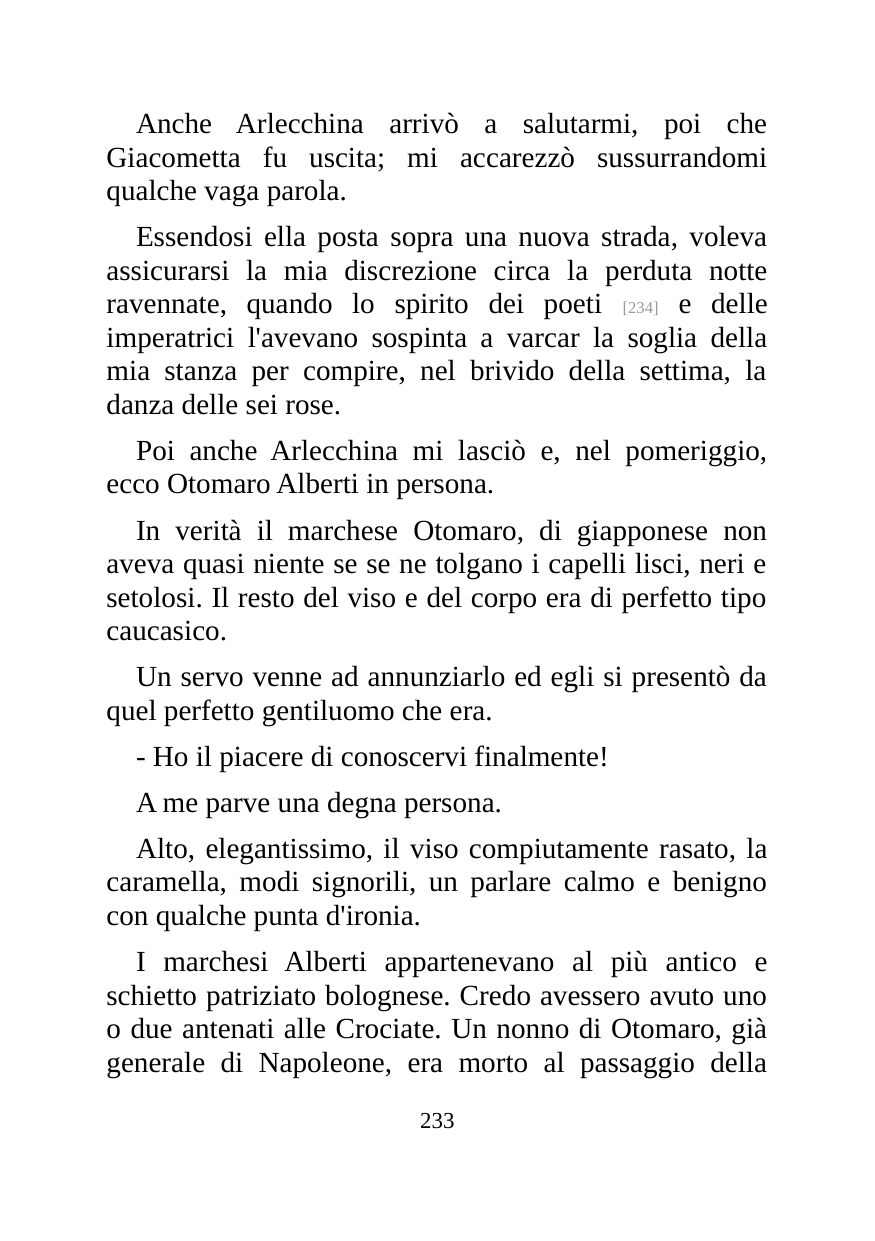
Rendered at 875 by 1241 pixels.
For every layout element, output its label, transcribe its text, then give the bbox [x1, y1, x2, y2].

text I marchesi Alberti appartenevano al più antico e schietto patriziato bolognese. Credo avessero avuto uno o due antenati alle Crociate. Un nonno di Otomaro, già generale di Napoleone, era morto al passaggio della [106, 944, 768, 1078]
text Alto, elegantissimo, il viso compiutamente rasato, la caramella, modi signorili, un parlare calmo e benigno con qualche punta d'ironia. [106, 831, 768, 932]
text A me parve una degna persona. [106, 785, 768, 818]
text Poi anche Arlecchina mi lasciò e, nel pomeriggio, ecco Otomaro Alberti in persona. [106, 433, 768, 500]
text Un servo venne ad annunziarlo ed egli si presentò da quel perfetto gentiluomo che era. [106, 659, 768, 726]
text Anche Arlecchina arrivò a salutarmi, poi che Giacometta fu uscita; mi accarezzò sussurrandomi qualche vaga parola. [106, 106, 768, 207]
text Essendosi ella posta sopra una nuova strada, voleva assicurarsi la mia discrezione circa la perduta notte ravennate, quando lo spirito dei poeti [234] e delle imperatrici l'avevano sospinta a varcar la soglia della mia stanza per compire, nel brivido della settima, la danza delle sei rose. [106, 219, 768, 421]
text - Ho il piacere di conoscervi finalmente! [106, 739, 768, 772]
text In verità il marchese Otomaro, di giapponese non aveva quasi niente se se ne tolgano i capelli lisci, neri e setolosi. Il resto del viso e del corpo era di perfetto tipo caucasico. [106, 513, 768, 647]
